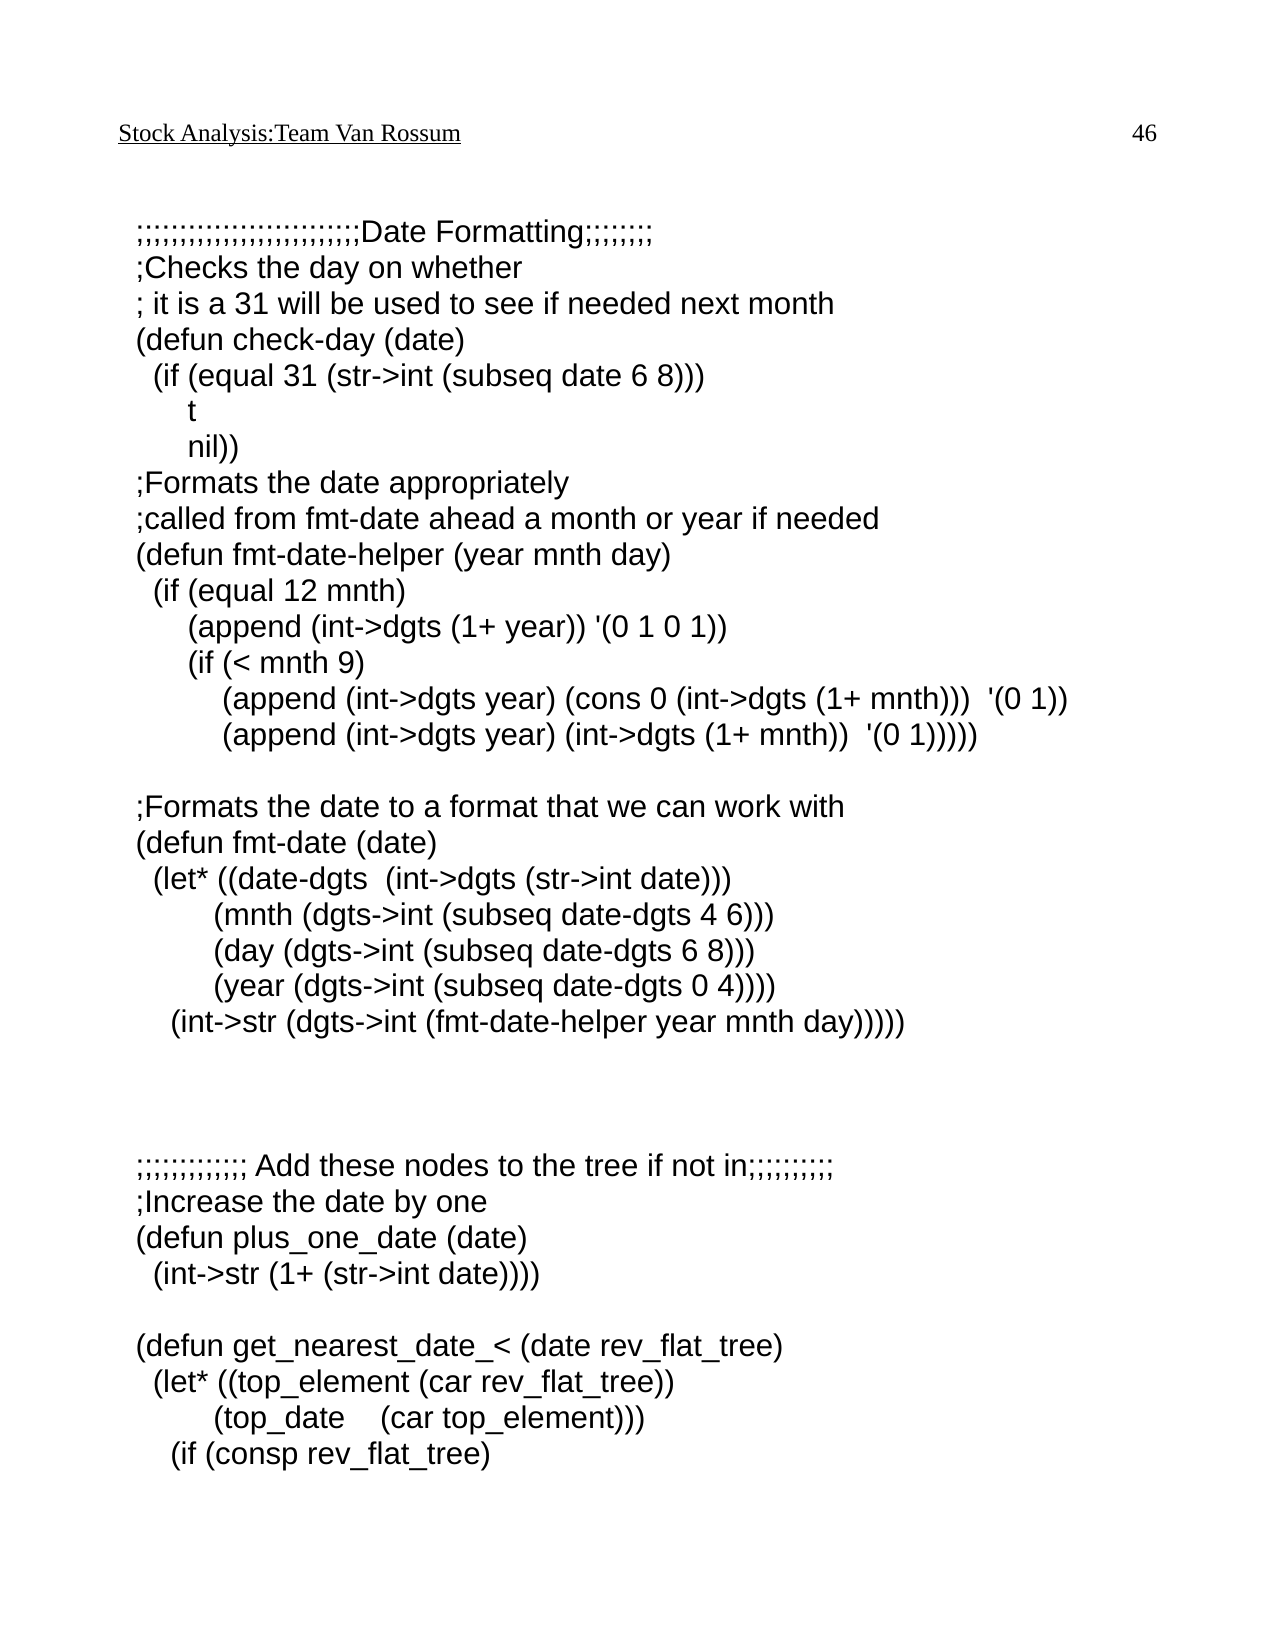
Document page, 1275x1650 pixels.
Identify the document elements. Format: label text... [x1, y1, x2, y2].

text (append (int->dgts year) (cons 0 (int->dgts (1+ mnth))) '(0 1)) [118, 680, 1157, 716]
text (append (int->dgts year) (int->dgts (1+ mnth)) '(0 1))))) [118, 716, 1157, 752]
text (defun fmt-date (date) [118, 824, 1157, 860]
text ;called from fmt-date ahead a month or year if needed [118, 500, 1157, 536]
text (defun get_nearest_date_< (date rev_flat_tree) [118, 1327, 1157, 1363]
text (year (dgts->int (subseq date-dgts 0 4)))) [118, 967, 1157, 1003]
text (day (dgts->int (subseq date-dgts 6 8))) [118, 932, 1157, 967]
text (int->str (1+ (str->int date)))) [118, 1255, 1157, 1291]
text (if (equal 31 (str->int (subseq date 6 8))) [118, 357, 1157, 392]
text (top_date (car top_element))) [118, 1399, 1157, 1435]
text ;Formats the date to a format that we can work with [118, 788, 1157, 824]
text ;Checks the day on whether [118, 249, 1157, 285]
text ;Increase the date by one [118, 1183, 1157, 1219]
text (defun check-day (date) [118, 321, 1157, 357]
text (let* ((date-dgts (int->dgts (str->int date))) [118, 860, 1157, 896]
text (defun fmt-date-helper (year mnth day) [118, 536, 1157, 572]
text (let* ((top_element (car rev_flat_tree)) [118, 1363, 1157, 1399]
text ;;;;;;;;;;;;;;;;;;;;;;;;;;Date Formatting;;;;;;;; [118, 213, 1157, 249]
text ;;;;;;;;;;;;; Add these nodes to the tree if not in;;;;;;;;;; [118, 1147, 1157, 1183]
text ; it is a 31 will be used to see if needed next month [118, 285, 1157, 321]
text ;Formats the date appropriately [118, 464, 1157, 500]
text (append (int->dgts (1+ year)) '(0 1 0 1)) [118, 608, 1157, 644]
text (mnth (dgts->int (subseq date-dgts 4 6))) [118, 896, 1157, 932]
text (if (< mnth 9) [118, 644, 1157, 680]
text (defun plus_one_date (date) [118, 1219, 1157, 1255]
text t [118, 392, 1157, 428]
text nil)) [118, 428, 1157, 464]
text (int->str (dgts->int (fmt-date-helper year mnth day))))) [118, 1003, 1157, 1039]
text (if (consp rev_flat_tree) [118, 1435, 1157, 1471]
text (if (equal 12 mnth) [118, 572, 1157, 608]
